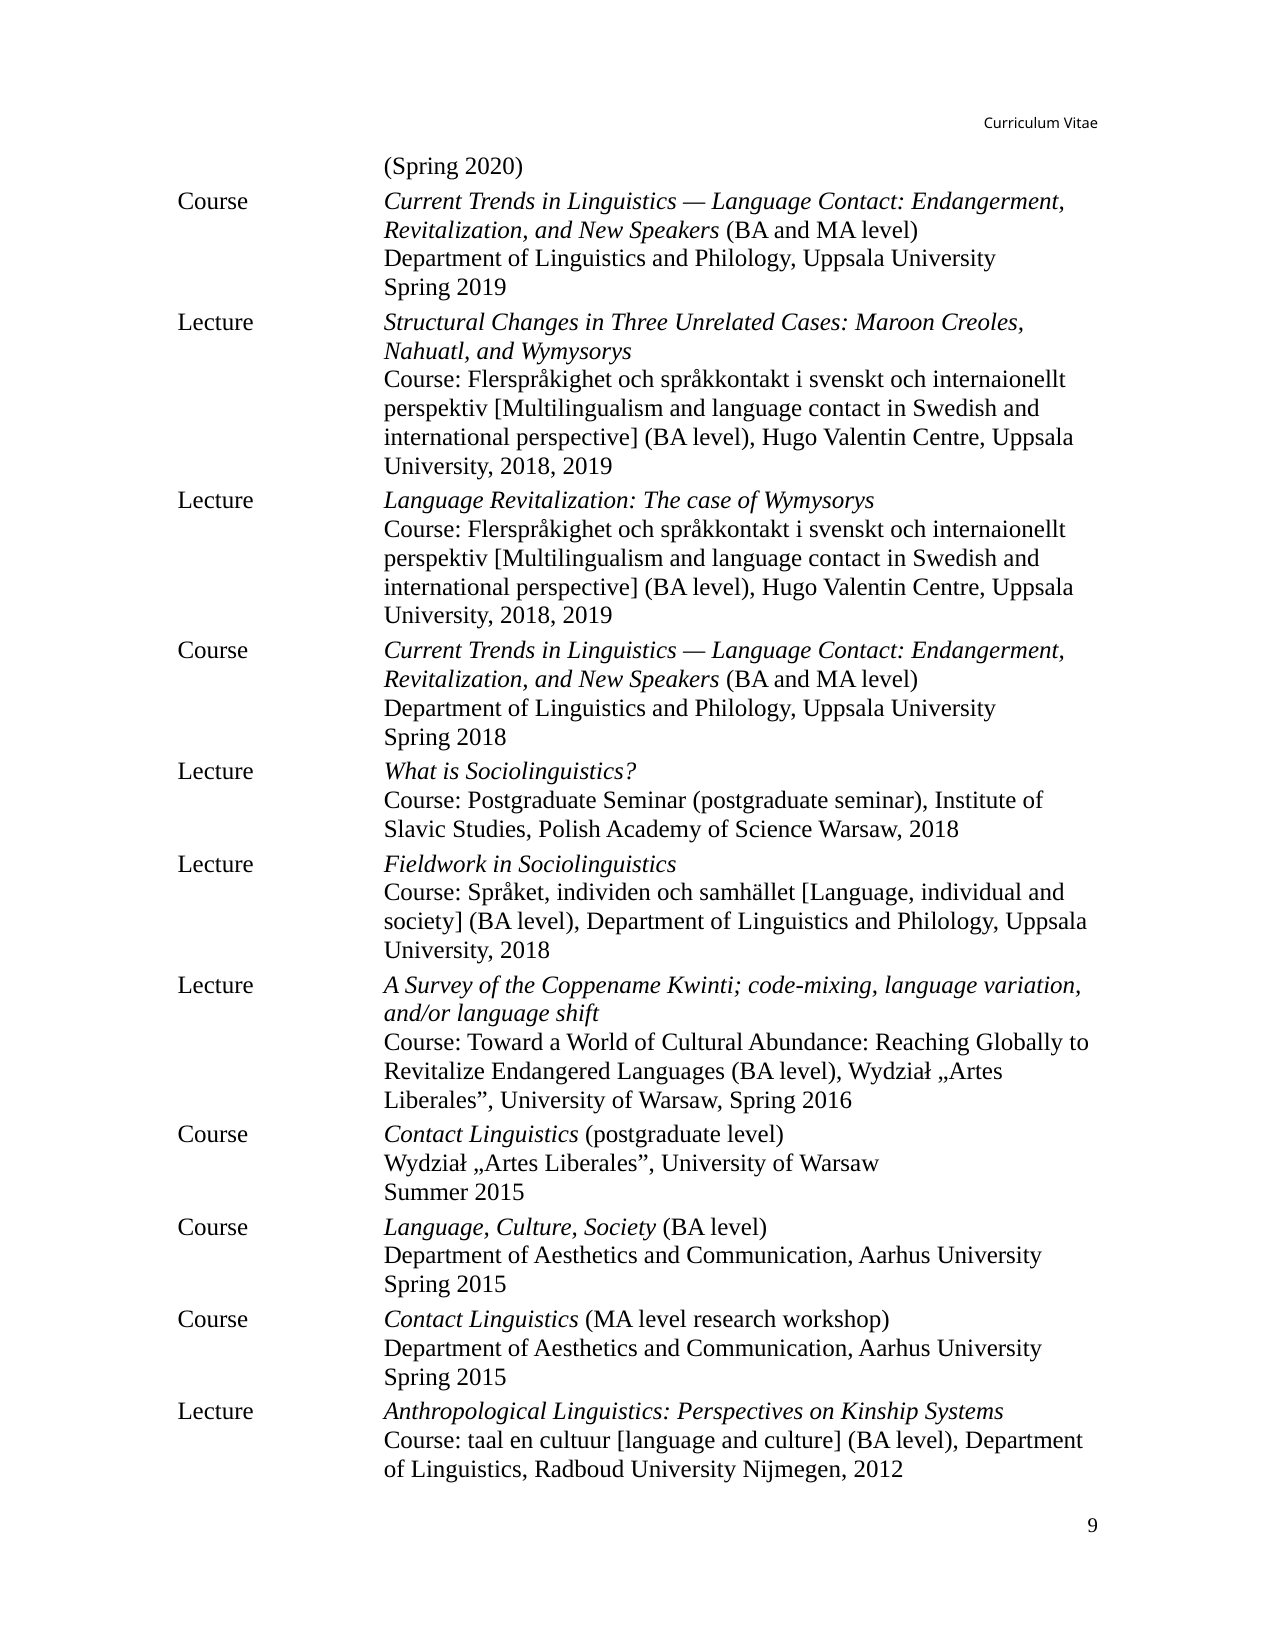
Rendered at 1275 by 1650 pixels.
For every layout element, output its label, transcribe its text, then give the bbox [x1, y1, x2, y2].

text Course Contact Linguistics (postgraduate level) [177, 1119, 1098, 1148]
text Lecture Structural Changes in Three Unrelated Cases: Maroon Creoles, Nahuatl, and Wymysorys [177, 307, 1098, 364]
text Wydział „Artes Liberales”, University of Warsaw [177, 1148, 1098, 1177]
text Course: Postgraduate Seminar (postgraduate seminar), Institute of Slavic Studies, Polish Academy of Science Warsaw, 2018 [177, 785, 1098, 843]
text Course Current Trends in Linguistics — Language Contact: Endangerment, Revitalization, and New Speakers (BA and MA level) [177, 186, 1098, 243]
text Lecture Language Revitalization: The case of Wymysorys [177, 486, 1098, 514]
text Course: taal en cultuur [language and culture] (BA level), Department of Linguistics, Radboud University Nijmegen, 2012 [177, 1425, 1098, 1483]
text Summer 2015 [177, 1177, 1098, 1206]
text Department of Aesthetics and Communication, Aarhus University [177, 1333, 1098, 1362]
text (Spring 2020) [177, 151, 1098, 180]
text Course: Flerspråkighet och språkkontakt i svenskt och internaionellt perspektiv [Multilingualism and language contact in Swedish and international perspective] (BA level), Hugo Valentin Centre, Uppsala University, 2018, 2019 [177, 514, 1098, 629]
text Spring 2015 [177, 1362, 1098, 1390]
text Lecture What is Sociolinguistics? [177, 756, 1098, 785]
text Department of Linguistics and Philology, Uppsala University [177, 693, 1098, 722]
text Course Current Trends in Linguistics — Language Contact: Endangerment, Revitalization, and New Speakers (BA and MA level) [177, 635, 1098, 693]
text Spring 2018 [177, 722, 1098, 750]
text Course Language, Culture, Society (BA level) [177, 1212, 1098, 1241]
text Lecture Fieldwork in Sociolinguistics [177, 849, 1098, 877]
text Spring 2015 [177, 1269, 1098, 1298]
text Lecture Anthropological Linguistics: Perspectives on Kinship Systems [177, 1396, 1098, 1425]
text Course: Språket, individen och samhället [Language, individual and society] (BA level), Department of Linguistics and Philology, Uppsala University, 2018 [177, 877, 1098, 964]
text Course: Flerspråkighet och språkkontakt i svenskt och internaionellt perspektiv [Multilingualism and language contact in Swedish and international perspective] (BA level), Hugo Valentin Centre, Uppsala University, 2018, 2019 [177, 364, 1098, 479]
text Lecture A Survey of the Coppename Kwinti; code-mixing, language variation, and/or language shift [177, 970, 1098, 1027]
text Department of Linguistics and Philology, Uppsala University [177, 243, 1098, 272]
text Department of Aesthetics and Communication, Aarhus University [177, 1241, 1098, 1269]
text Course Contact Linguistics (MA level research workshop) [177, 1304, 1098, 1333]
text Course: Toward a World of Cultural Abundance: Reaching Globally to Revitalize Endangered Languages (BA level), Wydział „Artes Liberales”, University of Warsaw, Spring 2016 [177, 1027, 1098, 1113]
text Spring 2019 [177, 272, 1098, 301]
